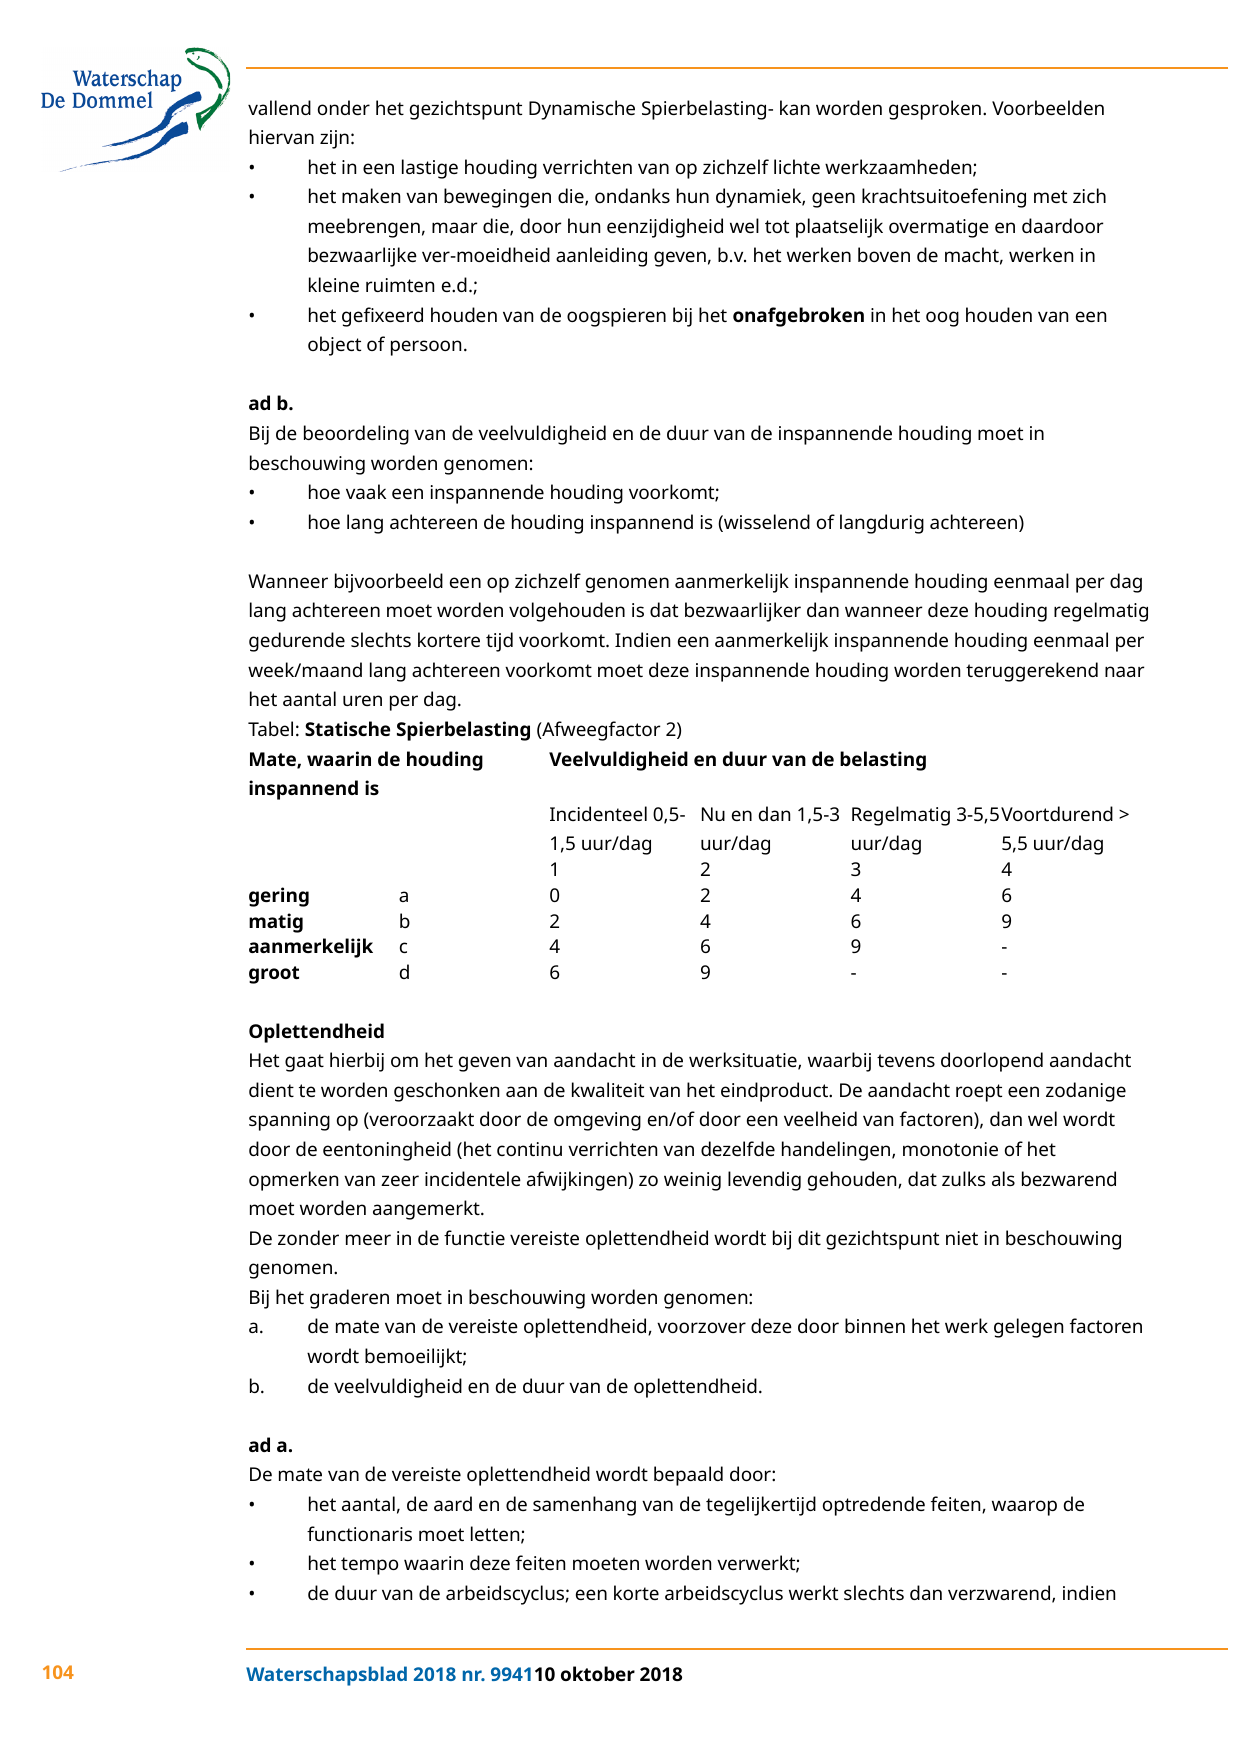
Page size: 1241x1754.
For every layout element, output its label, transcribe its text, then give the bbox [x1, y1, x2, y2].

list het maken van bewegingen die, ondanks hun dynamiek, geen krachtsuitoefening met zich meebrengen, maar die, door hun eenzijdigheid wel tot plaatselijk overmatige en daardoor bezwaarlijke ver-moeidheid aanleiding geven, b.v. het werken boven de macht, werken in kleine ruimten e.d.; [248, 183, 1152, 298]
text Bij het graderen moet in beschouwing worden genomen: [248, 1284, 1152, 1310]
table_cell 2 [549, 908, 700, 933]
list hoe vaak een inspannende houding voorkomt; [248, 479, 1152, 505]
table_cell aanmerkelijk [248, 934, 398, 959]
text Tabel: Statische Spierbelasting (Afweegfactor 2) [248, 716, 1152, 742]
table_cell 6 [850, 908, 1001, 933]
table_cell groot [248, 959, 398, 985]
table_cell 9 [700, 959, 850, 985]
table_cell Incidenteel 0,5-1,5 uur/dag [549, 801, 700, 856]
text ad a. [248, 1432, 1152, 1458]
table_cell 3 [850, 856, 1001, 882]
table_cell - [1001, 934, 1152, 959]
text Oplettendheid [248, 1018, 1152, 1043]
text Bij de beoordeling van de veelvuldigheid en de duur van de inspannende houding moet in beschouwing worden genomen: [248, 420, 1152, 476]
list de mate van de vereiste oplettendheid, voorzover deze door binnen het werk gelegen factoren wordt bemoeilijkt; [248, 1314, 1152, 1369]
picture [41, 47, 231, 172]
text Wanneer bijvoorbeeld een op zichzelf genomen aanmerkelijk inspannende houding eenmaal per dag lang achtereen moet worden volgehouden is dat bezwaarlijker dan wanneer deze houding regelmatig gedurende slechts kortere tijd voorkomt. Indien een aanmerkelijk inspannende houding eenmaal per week/maand lang achtereen voorkomt moet deze inspannende houding worden teruggerekend naar het aantal uren per dag. [248, 568, 1152, 712]
table_cell 4 [700, 908, 850, 933]
text De mate van de vereiste oplettendheid wordt bepaald door: [248, 1462, 1152, 1487]
table_cell c [399, 934, 549, 959]
table_header Mate, waarin de houding inspannend is [248, 746, 549, 801]
list hoe lang achtereen de houding inspannend is (wisselend of langdurig achtereen) [248, 509, 1152, 535]
table_cell Voortdurend > 5,5 uur/dag [1001, 801, 1152, 856]
table_cell 2 [700, 882, 850, 908]
list het in een lastige houding verrichten van op zichzelf lichte werkzaamheden; [248, 154, 1152, 180]
table_cell 0 [549, 882, 700, 908]
table_cell [248, 856, 549, 882]
table_cell 6 [1001, 882, 1152, 908]
table_cell 9 [850, 934, 1001, 959]
table_cell 2 [700, 856, 850, 882]
table_cell [248, 801, 549, 856]
table_cell a [399, 882, 549, 908]
table_cell b [399, 908, 549, 933]
list het tempo waarin deze feiten moeten worden verwerkt; [248, 1550, 1152, 1576]
text ad b. [248, 391, 1152, 416]
list het gefixeerd houden van de oogspieren bij het onafgebroken in het oog houden van een object of persoon. [248, 302, 1152, 357]
table_cell matig [248, 908, 398, 933]
table_cell - [1001, 959, 1152, 985]
list de veelvuldigheid en de duur van de oplettendheid. [248, 1373, 1152, 1398]
table_cell d [399, 959, 549, 985]
table_cell 6 [549, 959, 700, 985]
table_cell 6 [700, 934, 850, 959]
table_cell - [850, 959, 1001, 985]
list de duur van de arbeidscyclus; een korte arbeidscyclus werkt slechts dan verzwarend, indien [248, 1580, 1152, 1606]
list het aantal, de aard en de samenhang van de tegelijkertijd optredende feiten, waarop de functionaris moet letten; [248, 1491, 1152, 1546]
table_cell 4 [850, 882, 1001, 908]
text Het gaat hierbij om het geven van aandacht in de werksituatie, waarbij tevens doorlopend aandacht dient te worden geschonken aan de kwaliteit van het eindproduct. De aandacht roept een zodanige spanning op (veroorzaakt door de omgeving en/of door een veelheid van factoren), dan wel wordt door de eentoningheid (het continu verrichten van dezelfde handelingen, monotonie of het opmerken van zeer incidentele afwijkingen) zo weinig levendig gehouden, dat zulks als bezwarend moet worden aangemerkt. [248, 1047, 1152, 1221]
table_cell 1 [549, 856, 700, 882]
table_cell Regelmatig 3-5,5 uur/dag [850, 801, 1001, 856]
text De zonder meer in de functie vereiste oplettendheid wordt bij dit gezichtspunt niet in beschouwing genomen. [248, 1225, 1152, 1280]
table_cell gering [248, 882, 398, 908]
text -vallend onder het gezichtspunt Dynamische Spierbelasting- kan worden gesproken. Voorbeelden hiervan zijn: [248, 95, 1152, 150]
table_cell 9 [1001, 908, 1152, 933]
table_header Veelvuldigheid en duur van de belasting [549, 746, 1152, 801]
table_cell Nu en dan 1,5-3 uur/dag [700, 801, 850, 856]
table_cell 4 [1001, 856, 1152, 882]
table_cell 4 [549, 934, 700, 959]
